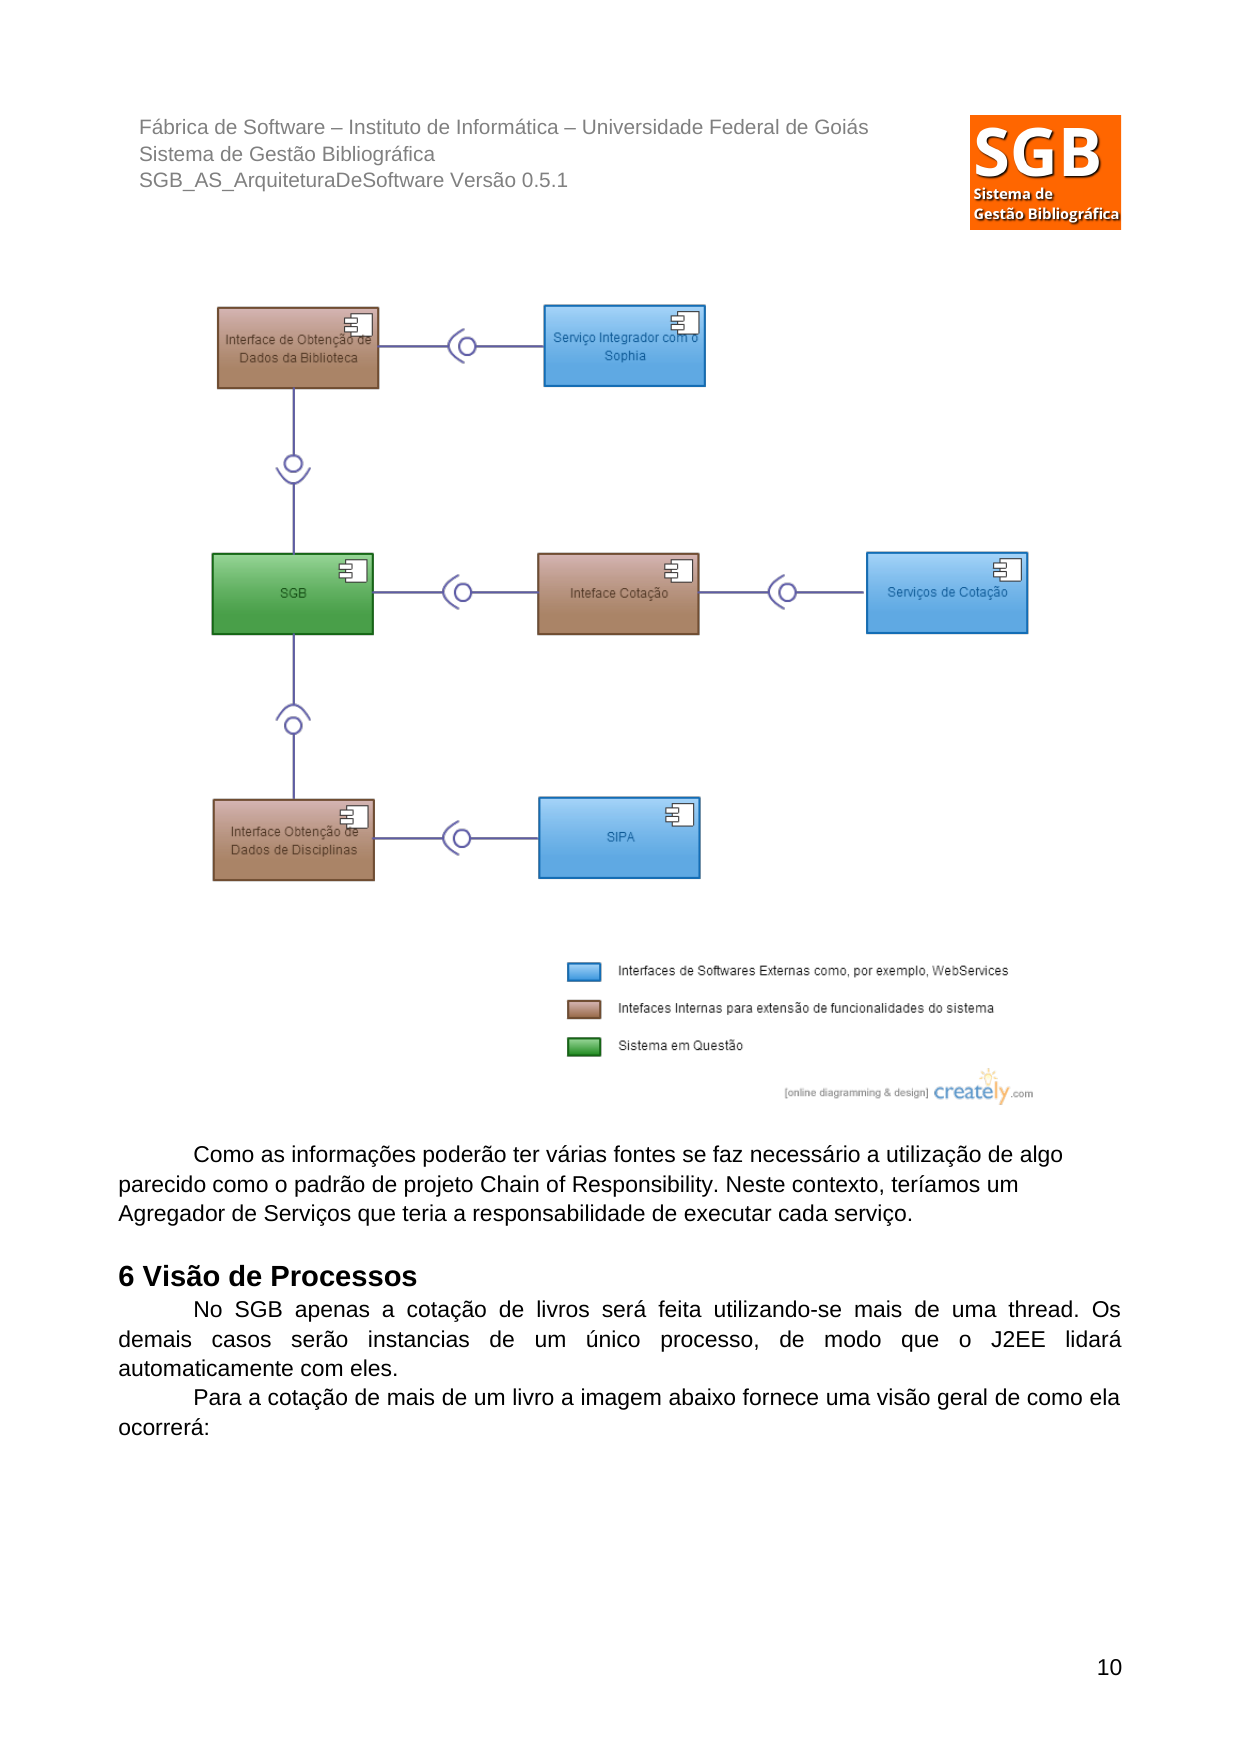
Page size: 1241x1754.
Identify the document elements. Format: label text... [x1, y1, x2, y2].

text No SGB apenas a cotação de livros será feita utilizando-se mais de uma thread. Os demais casos serão instancias de um único processo, de modo que o J2EE lidará automaticamente com eles. [118, 1297, 1122, 1381]
text Para a cotação de mais de um livro a imagem abaixo fornece uma visão geral de como ela ocorrerá: [118, 1385, 1122, 1440]
text Como as informações poderão ter várias fontes se faz necessário a utilização de algo parecido como o padrão de projeto Chain of Responsibility. Neste contexto, teríamos um Agregador de Serviços que teria a responsabilidade de executar cada serviço. [118, 1142, 1122, 1226]
picture [970, 115, 1122, 230]
subtitle 6 Visão de Processos [118, 1259, 1122, 1292]
picture [201, 294, 1039, 1109]
